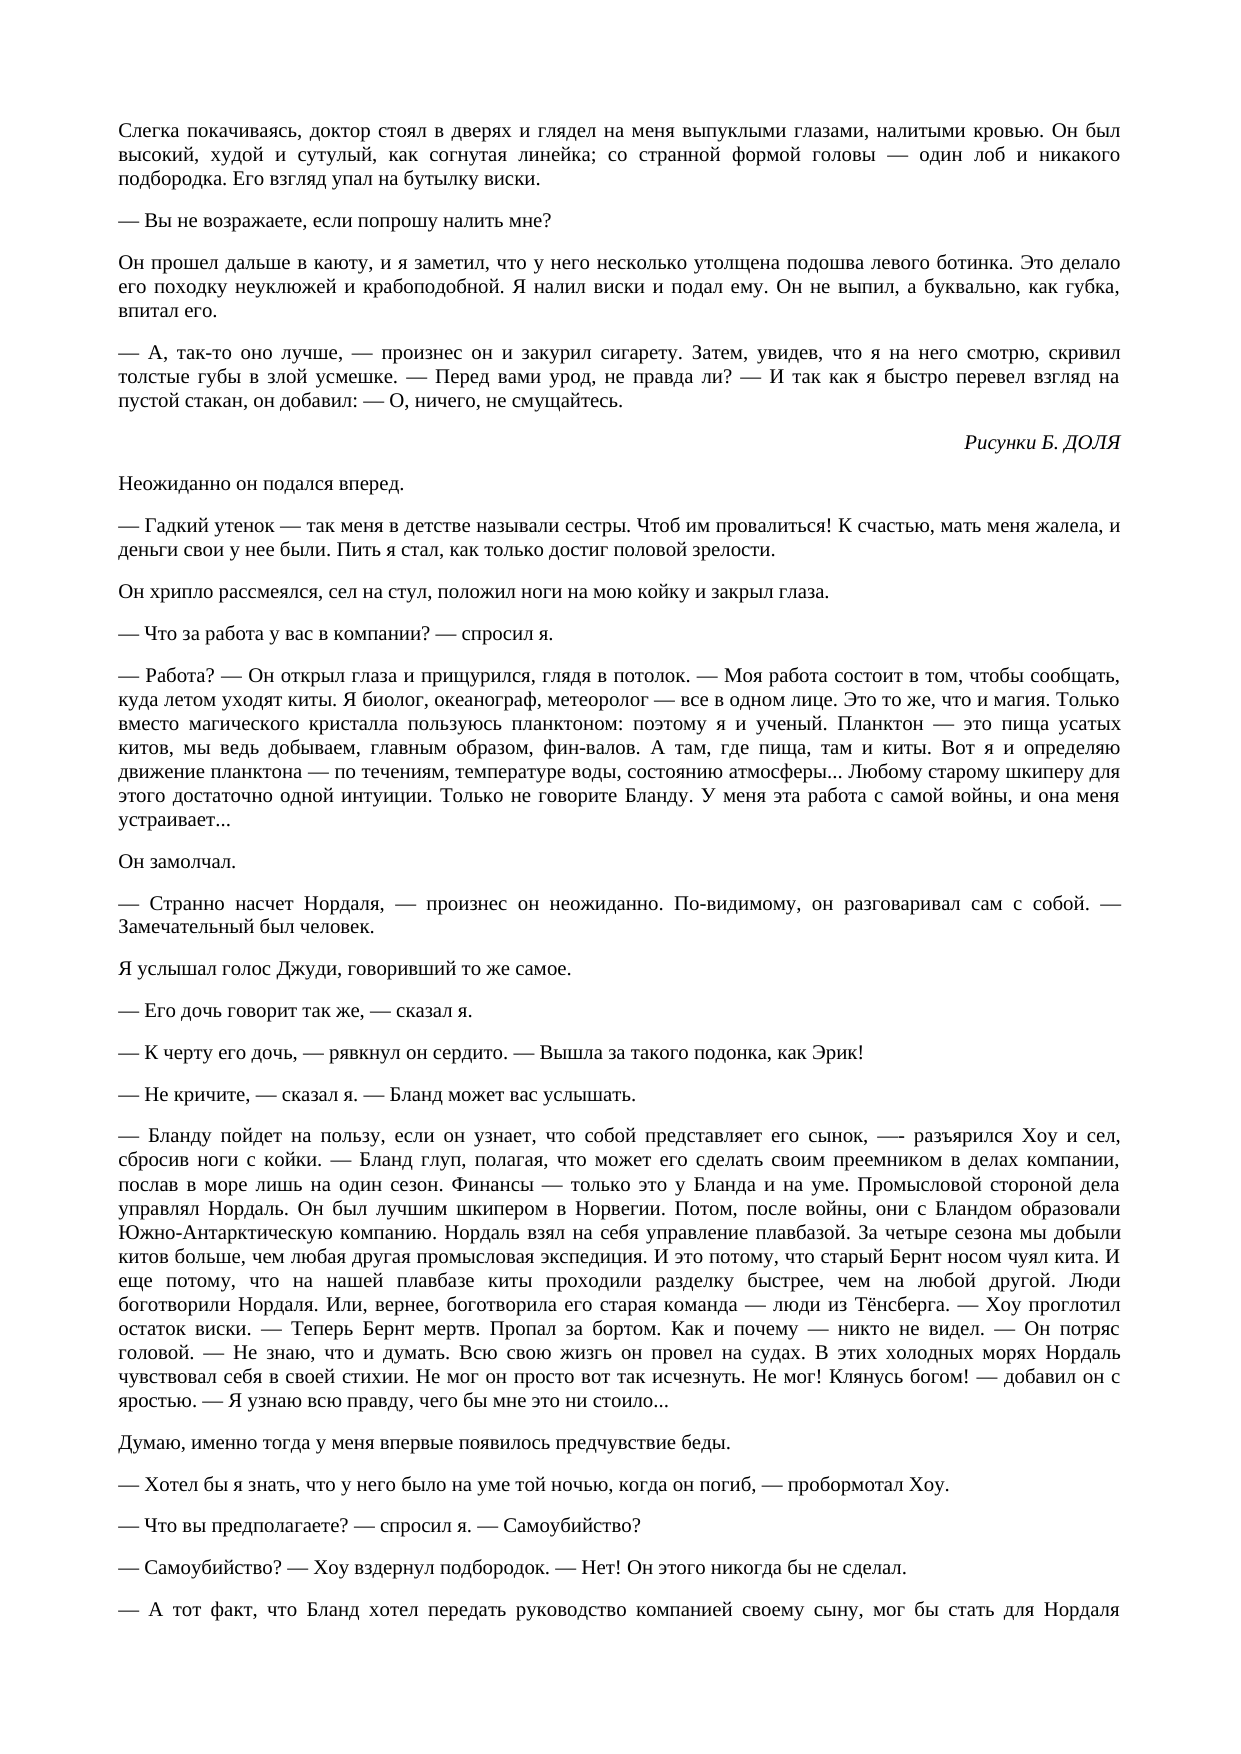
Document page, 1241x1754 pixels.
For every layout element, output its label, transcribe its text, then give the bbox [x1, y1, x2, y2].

text — Хотел бы я знать, что у него было на уме той ночью, когда он погиб, — пробормотал Хоу. [118, 1472, 1122, 1496]
text — Бланду пойдет на пользу, если он узнает, что собой представляет его сынок, —- разъярился Хоу и сел, сбросив ноги с койки. — Бланд глуп, полагая, что может его сделать своим преемником в делах компании, послав в море лишь на один сезон. Финансы — только это у Бланда и на уме. Промысловой стороной дела управлял Нордаль. Он был лучшим шкипером в Норвегии. Потом, после войны, они с Бландом образовали Южно-Антарктическую компанию. Нордаль взял на себя управление плавбазой. За четыре сезона мы добыли китов больше, чем любая другая промысловая экспедиция. И это потому, что старый Бернт носом чуял кита. И еще потому, что на нашей плавбазе киты проходили разделку быстрее, чем на любой другой. Люди боготворили Нордаля. Или, вернее, боготворила его старая команда — люди из Тёнсберга. — Хоу проглотил остаток виски. — Теперь Бернт мертв. Пропал за бортом. Как и почему — никто не видел. — Он потряс головой. — Не знаю, что и думать. Всю свою жизгь он провел на судах. В этих холодных морях Нордаль чувствовал себя в своей стихии. Не мог он просто вот так исчезнуть. Не мог! Клянусь богом! — добавил он с яростью. — Я узнаю всю правду, чего бы мне это ни стоило... [118, 1123, 1122, 1412]
text — Вы не возражаете, если попрошу налить мне? [118, 208, 1122, 232]
text — А, так-то оно лучше, — произнес он и закурил сигарету. Затем, увидев, что я на него смотрю, скривил толстые губы в злой усмешке. — Перед вами урод, не правда ли? — И так как я быстро перевел взгляд на пустой стакан, он добавил: — О, ничего, не смущайтесь. [118, 340, 1122, 412]
text — Его дочь говорит так же, — сказал я. [118, 998, 1122, 1022]
text — Самоубийство? — Хоу вздернул подбородок. — Нет! Он этого никогда бы не сделал. [118, 1555, 1122, 1579]
text — Не кричите, — сказал я. — Бланд может вас услышать. [118, 1082, 1122, 1106]
text Думаю, именно тогда у меня впервые появилось предчувствие беды. [118, 1430, 1122, 1454]
text — К черту его дочь, — рявкнул он сердито. — Вышла за такого подонка, как Эрик! [118, 1040, 1122, 1064]
text Я услышал голос Джуди, говоривший то же самое. [118, 956, 1122, 980]
text Он прошел дальше в каюту, и я заметил, что у него несколько утолщена подошва левого ботинка. Это делало его походку неуклюжей и крабоподобной. Я налил виски и подал ему. Он не выпил, а буквально, как губка, впитал его. [118, 250, 1122, 322]
text Он замолчал. [118, 849, 1122, 873]
text Неожиданно он подался вперед. [118, 471, 1122, 495]
text Рисунки Б. ДОЛЯ [118, 429, 1122, 454]
text Он хрипло рассмеялся, сел на стул, положил ноги на мою койку и закрыл глаза. [118, 579, 1122, 603]
text — Что вы предполагаете? — спросил я. — Самоубийство? [118, 1513, 1122, 1537]
text — Странно насчет Нордаля, — произнес он неожиданно. По-видимому, он разговаривал сам с собой. — Замечательный был человек. [118, 890, 1122, 938]
text Слегка покачиваясь, доктор стоял в дверях и глядел на меня выпуклыми глазами, налитыми кровью. Он был высокий, худой и сутулый, как согнутая линейка; со странной формой головы — один лоб и никакого подбородка. Его взгляд упал на бутылку виски. [118, 118, 1122, 190]
text — Что за работа у вас в компании? — спросил я. [118, 621, 1122, 645]
text — Гадкий утенок — так меня в детстве называли сестры. Чтоб им провалиться! К счастью, мать меня жалела, и деньги свои у нее были. Пить я стал, как только достиг половой зрелости. [118, 513, 1122, 561]
text — Работа? — Он открыл глаза и прищурился, глядя в потолок. — Моя работа состоит в том, чтобы сообщать, куда летом уходят киты. Я биолог, океанограф, метеоролог — все в одном лице. Это то же, что и магия. Только вместо магического кристалла пользуюсь планктоном: поэтому я и ученый. Планктон — это пища усатых китов, мы ведь добываем, главным образом, фин-валов. А там, где пища, там и киты. Вот я и определяю движение планктона — по течениям, температуре воды, состоянию атмосферы... Любому старому шкиперу для этого достаточно одной интуиции. Только не говорите Бланду. У меня эта работа с самой войны, и она меня устраивает... [118, 662, 1122, 831]
text — А тот факт, что Бланд хотел передать руководство компанией своему сыну, мог бы стать для Нордаля [118, 1597, 1122, 1621]
